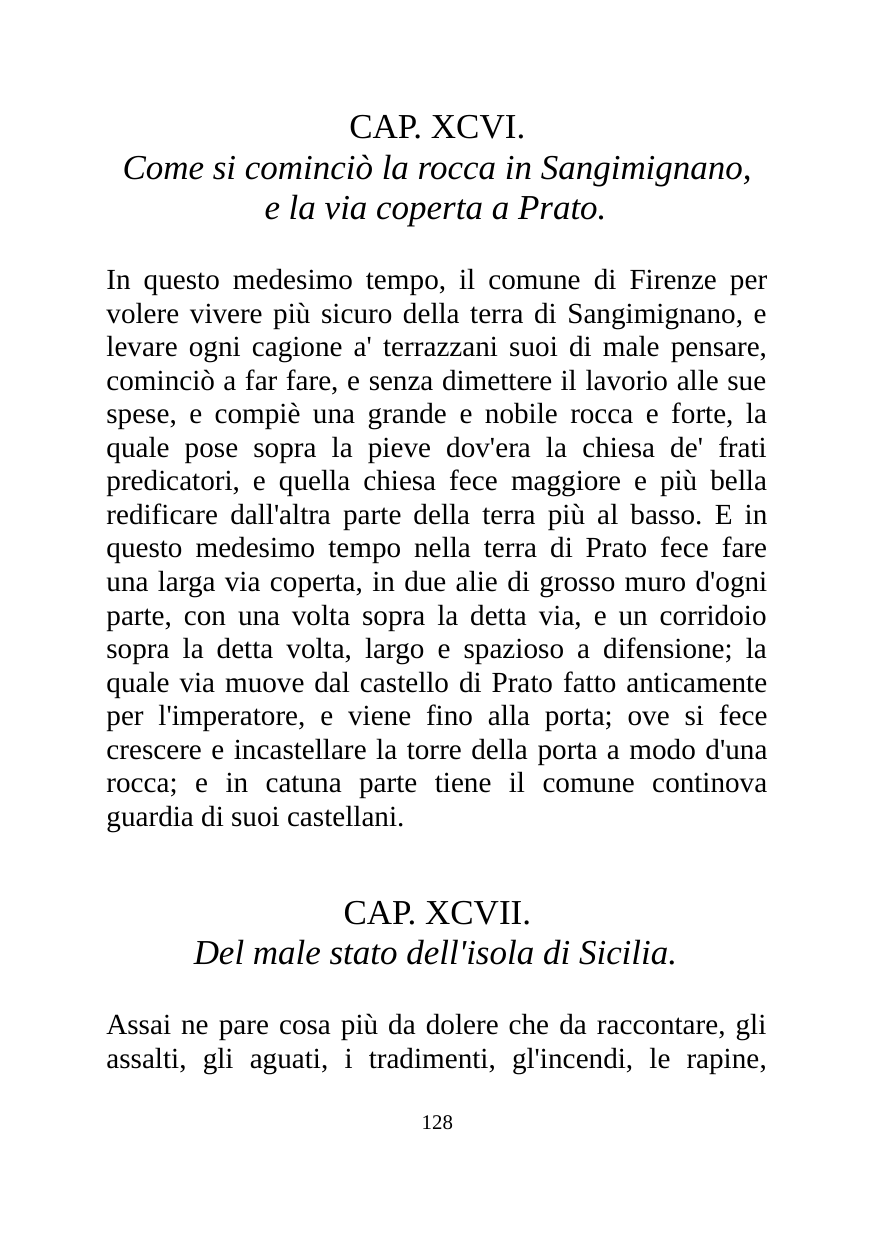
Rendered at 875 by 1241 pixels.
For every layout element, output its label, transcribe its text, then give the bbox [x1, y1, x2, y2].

subtitle CAP. XCVI. Come si cominciò la rocca in Sangimignano, e la via coperta a Prato. [106, 106, 768, 227]
text Assai ne pare cosa più da dolere che da raccontare, gli assalti, gli aguati, i tradimenti, gl'incendi, le rapine, [106, 1007, 768, 1074]
subtitle CAP. XCVII. Del male stato dell'isola di Sicilia. [106, 892, 768, 972]
text In questo medesimo tempo, il comune di Firenze per volere vivere più sicuro della terra di Sangimignano, e levare ogni cagione a' terrazzani suoi di male pensare, cominciò a far fare, e senza dimettere il lavorio alle sue spese, e compiè una grande e nobile rocca e forte, la quale pose sopra la pieve dov'era la chiesa de' frati predicatori, e quella chiesa fece maggiore e più bella redificare dall'altra parte della terra più al basso. E in questo medesimo tempo nella terra di Prato fece fare una larga via coperta, in due alie di grosso muro d'ogni parte, con una volta sopra la detta via, e un corridoio sopra la detta volta, largo e spazioso a difensione; la quale via muove dal castello di Prato fatto anticamente per l'imperatore, e viene fino alla porta; ove si fece crescere e incastellare la torre della porta a modo d'una rocca; e in catuna parte tiene il comune continova guardia di suoi castellani. [106, 262, 768, 832]
